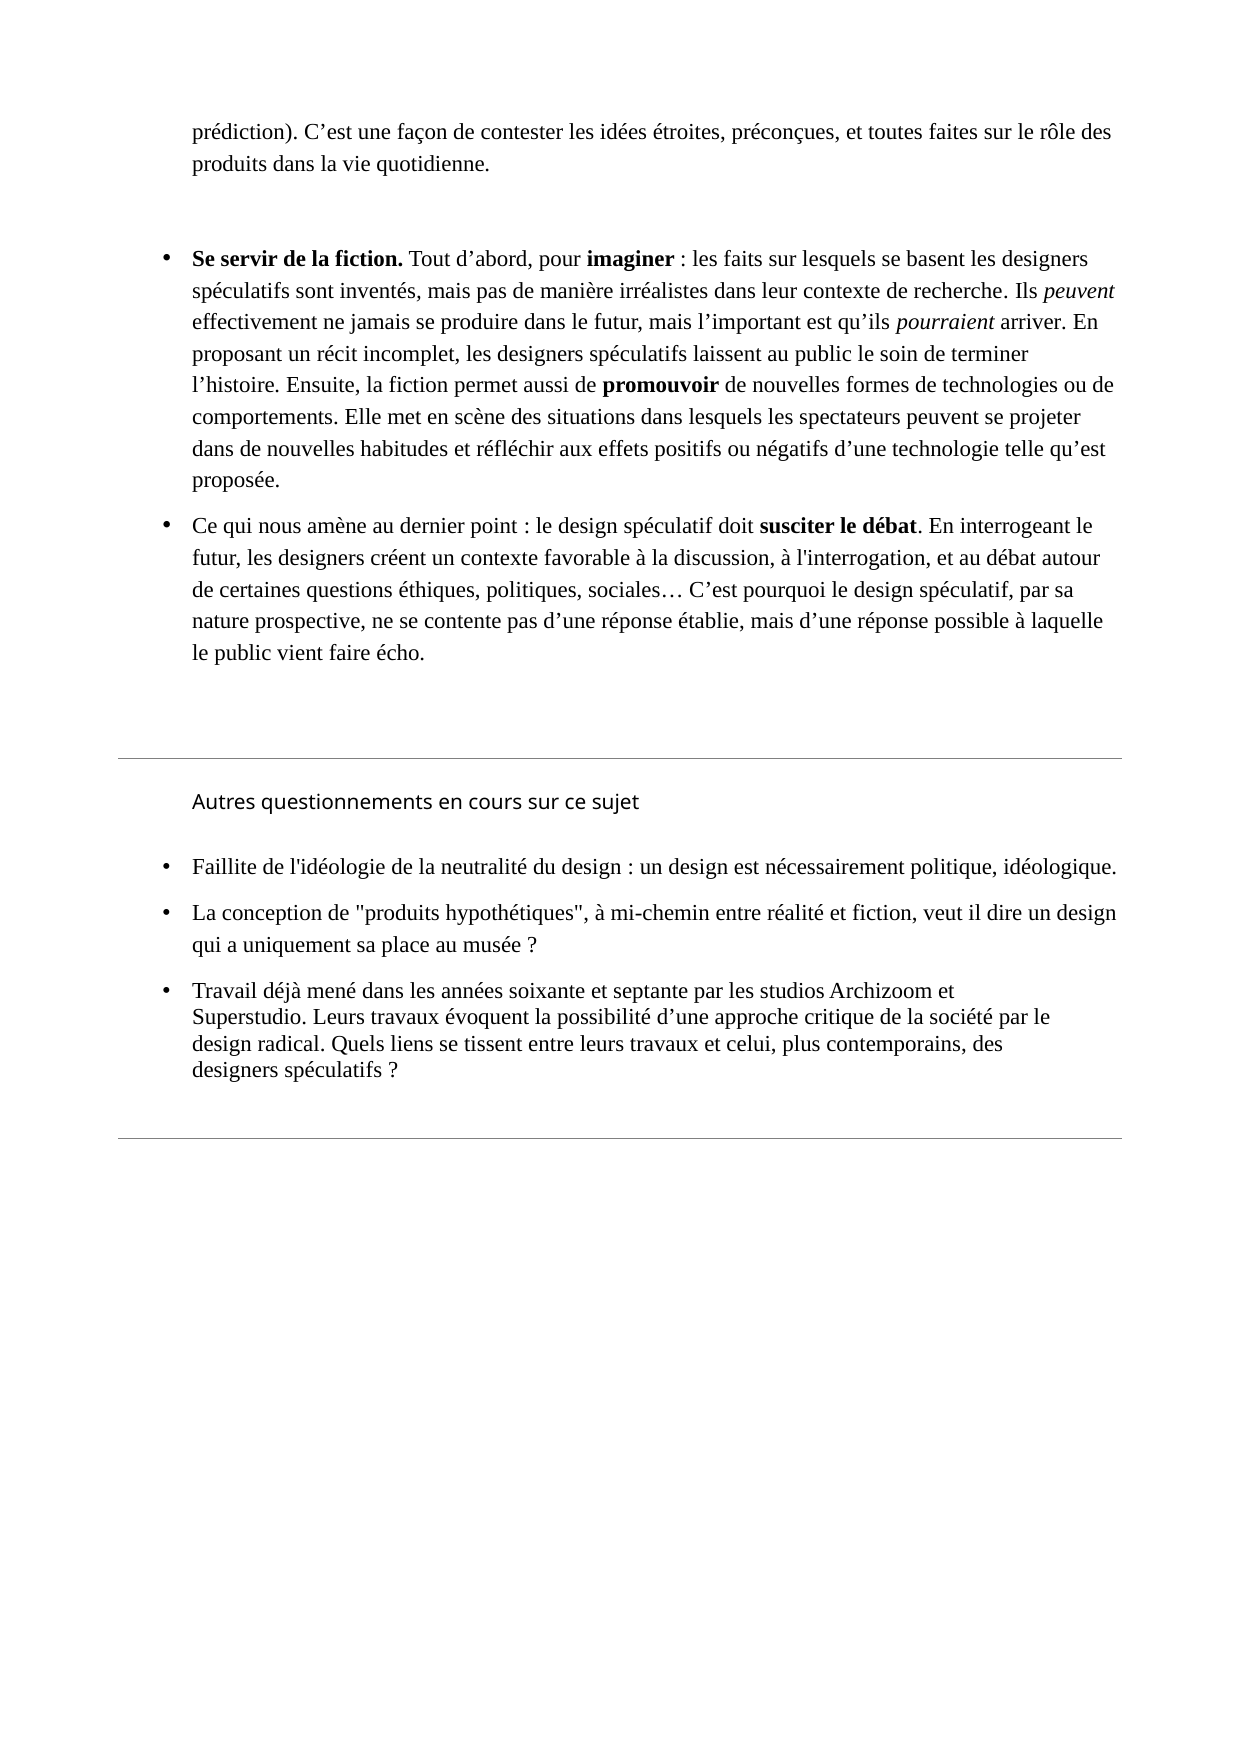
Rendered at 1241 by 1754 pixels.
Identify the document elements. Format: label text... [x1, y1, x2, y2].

list La conception de "produits hypothétiques", à mi-chemin entre réalité et fiction, veut il dire un design qui a uniquement sa place au musée ? [162, 899, 1122, 957]
list Autres questionnements en cours sur ce sujet [162, 787, 1122, 816]
list Faillite de l'idéologie de la neutralité du design : un design est nécessairement politique, idéologique. [162, 853, 1122, 879]
list Travail déjà mené dans les années soixante et septante par les studios Archizoom et Superstudio. Leurs travaux évoquent la possibilité d’une approche critique de la société par le design radical. Quels liens se tissent entre leurs travaux et celui, plus contemporains, des designers spéculatifs ? [162, 977, 1063, 1082]
list Se servir de la fiction. Tout d’abord, pour imaginer : les faits sur lesquels se basent les designers spéculatifs sont inventés, mais pas de manière irréalistes dans leur contexte de recherche. Ils peuvent effectivement ne jamais se produire dans le futur, mais l’important est qu’ils pourraient arriver. En proposant un récit incomplet, les designers spéculatifs laissent au public le soin de terminer l’histoire. Ensuite, la fiction permet aussi de promouvoir de nouvelles formes de technologies ou de comportements. Elle met en scène des situations dans lesquels les spectateurs peuvent se projeter dans de nouvelles habitudes et réfléchir aux effets positifs ou négatifs d’une technologie telle qu’est proposée. [162, 245, 1122, 493]
list Ce qui nous amène au dernier point : le design spéculatif doit susciter le débat. En interrogeant le futur, les designers créent un contexte favorable à la discussion, à l'interrogation, et au débat autour de certaines questions éthiques, politiques, sociales… C’est pourquoi le design spéculatif, par sa nature prospective, ne se contente pas d’une réponse établie, mais d’une réponse possible à laquelle le public vient faire écho. [162, 512, 1122, 665]
list prédiction). C’est une façon de contester les idées étroites, préconçues, et toutes faites sur le rôle des produits dans la vie quotidienne. [162, 118, 1122, 176]
